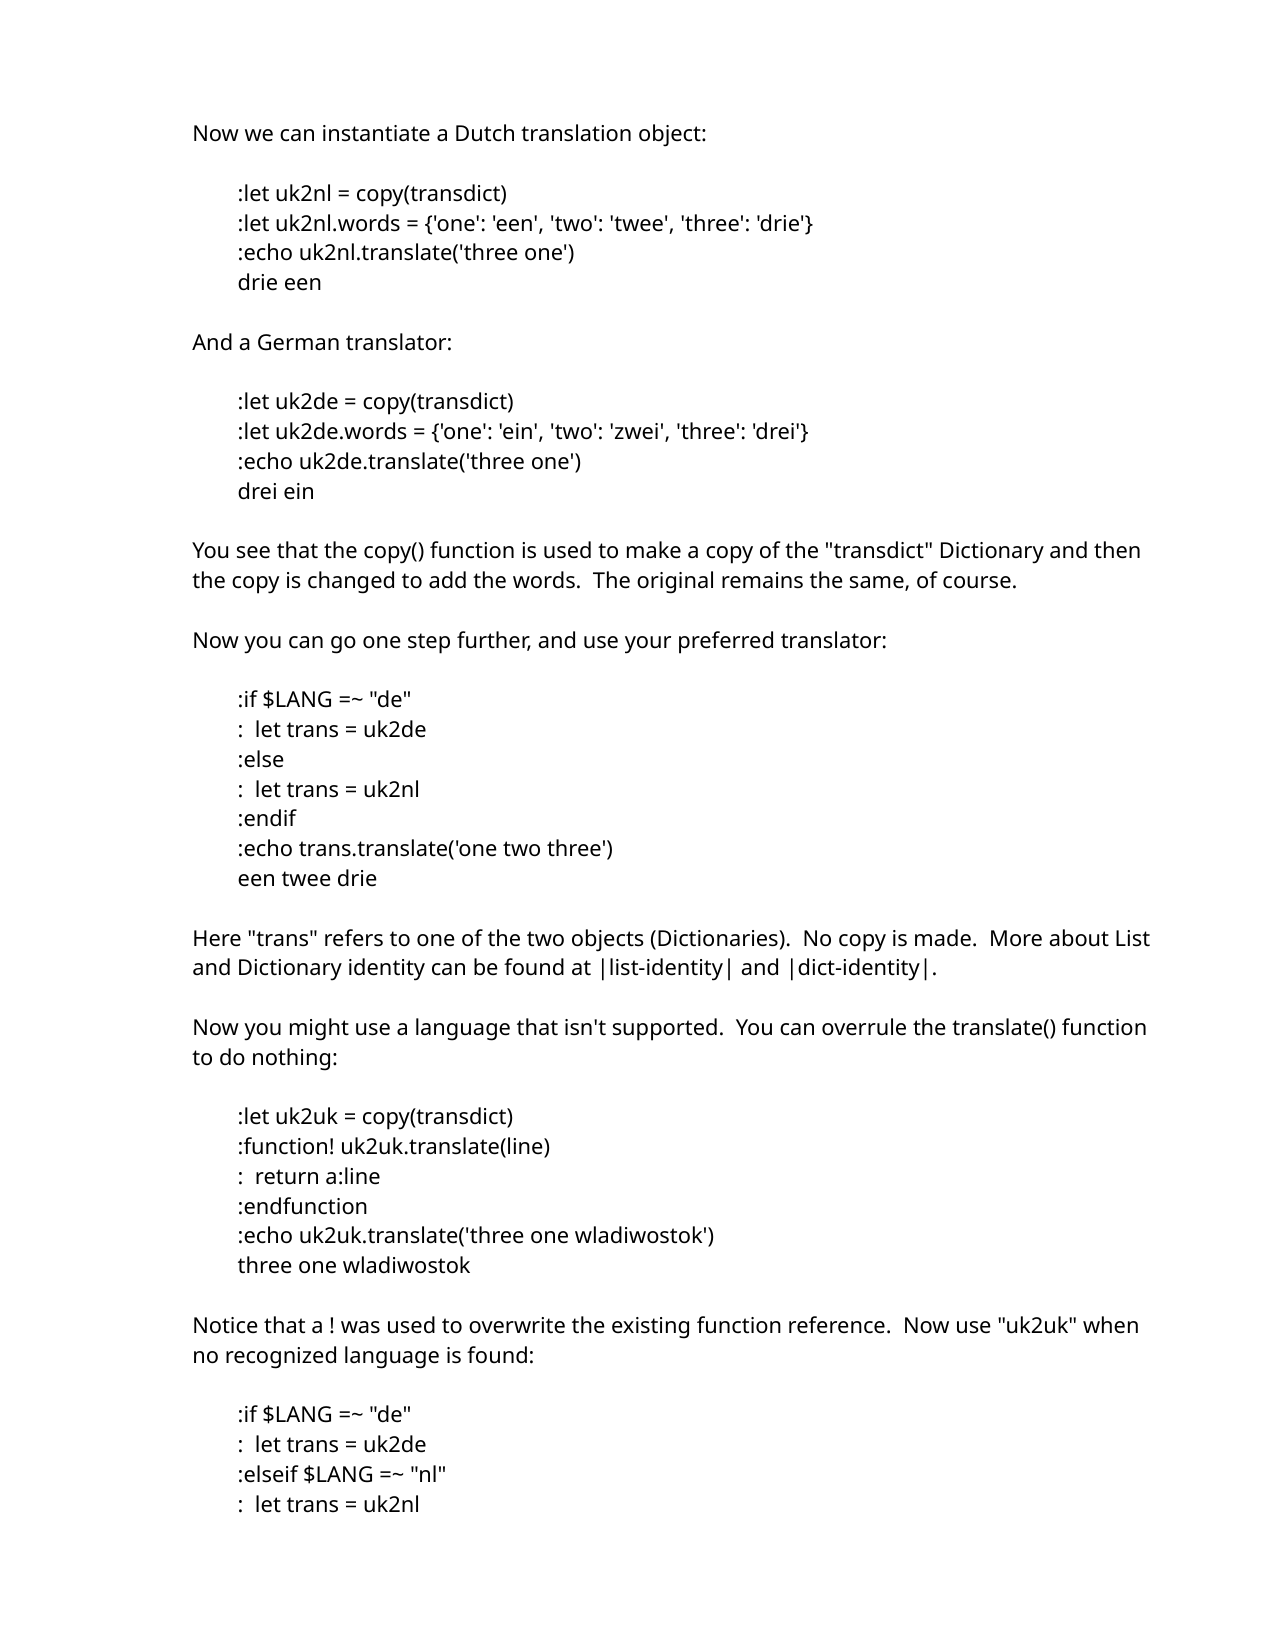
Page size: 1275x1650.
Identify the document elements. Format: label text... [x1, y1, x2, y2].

list :echo uk2uk.translate('three one wladiwostok') [192, 1220, 1157, 1250]
list :if $LANG =~ "de" [192, 684, 1157, 714]
list : let trans = uk2de [192, 714, 1157, 744]
list :elseif $LANG =~ "nl" [192, 1459, 1157, 1488]
list een twee drie [192, 863, 1157, 893]
list :else [192, 744, 1157, 773]
list :if $LANG =~ "de" [192, 1399, 1157, 1429]
list Now you can go one step further, and use your preferred translator: [192, 624, 1157, 654]
list Here "trans" refers to one of the two objects (Dictionaries). No copy is made. More about List and Dictionary identity can be found at |list-identity| and |dict-identity|. [192, 922, 1157, 982]
list :function! uk2uk.translate(line) [192, 1131, 1157, 1161]
list Notice that a ! was used to overwrite the existing function reference. Now use "uk2uk" when no recognized language is found: [192, 1310, 1157, 1369]
list :let uk2nl = copy(transdict) [192, 178, 1157, 207]
list Now you might use a language that isn't supported. You can overrule the translate() function to do nothing: [192, 1012, 1157, 1071]
list :endfunction [192, 1191, 1157, 1220]
list :let uk2uk = copy(transdict) [192, 1101, 1157, 1131]
list three one wladiwostok [192, 1250, 1157, 1280]
list drei ein [192, 476, 1157, 505]
list :let uk2de = copy(transdict) [192, 386, 1157, 416]
list : return a:line [192, 1161, 1157, 1191]
list :echo uk2de.translate('three one') [192, 446, 1157, 476]
list : let trans = uk2de [192, 1429, 1157, 1459]
list You see that the copy() function is used to make a copy of the "transdict" Dictionary and then the copy is changed to add the words. The original remains the same, of course. [192, 535, 1157, 595]
list And a German translator: [192, 327, 1157, 356]
list :let uk2de.words = {'one': 'ein', 'two': 'zwei', 'three': 'drei'} [192, 416, 1157, 446]
list : let trans = uk2nl [192, 773, 1157, 803]
list :endif [192, 803, 1157, 833]
list drie een [192, 267, 1157, 297]
list : let trans = uk2nl [192, 1488, 1157, 1518]
list :let uk2nl.words = {'one': 'een', 'two': 'twee', 'three': 'drie'} [192, 207, 1157, 237]
list :echo uk2nl.translate('three one') [192, 237, 1157, 267]
list Now we can instantiate a Dutch translation object: [192, 118, 1157, 148]
list :echo trans.translate('one two three') [192, 833, 1157, 863]
